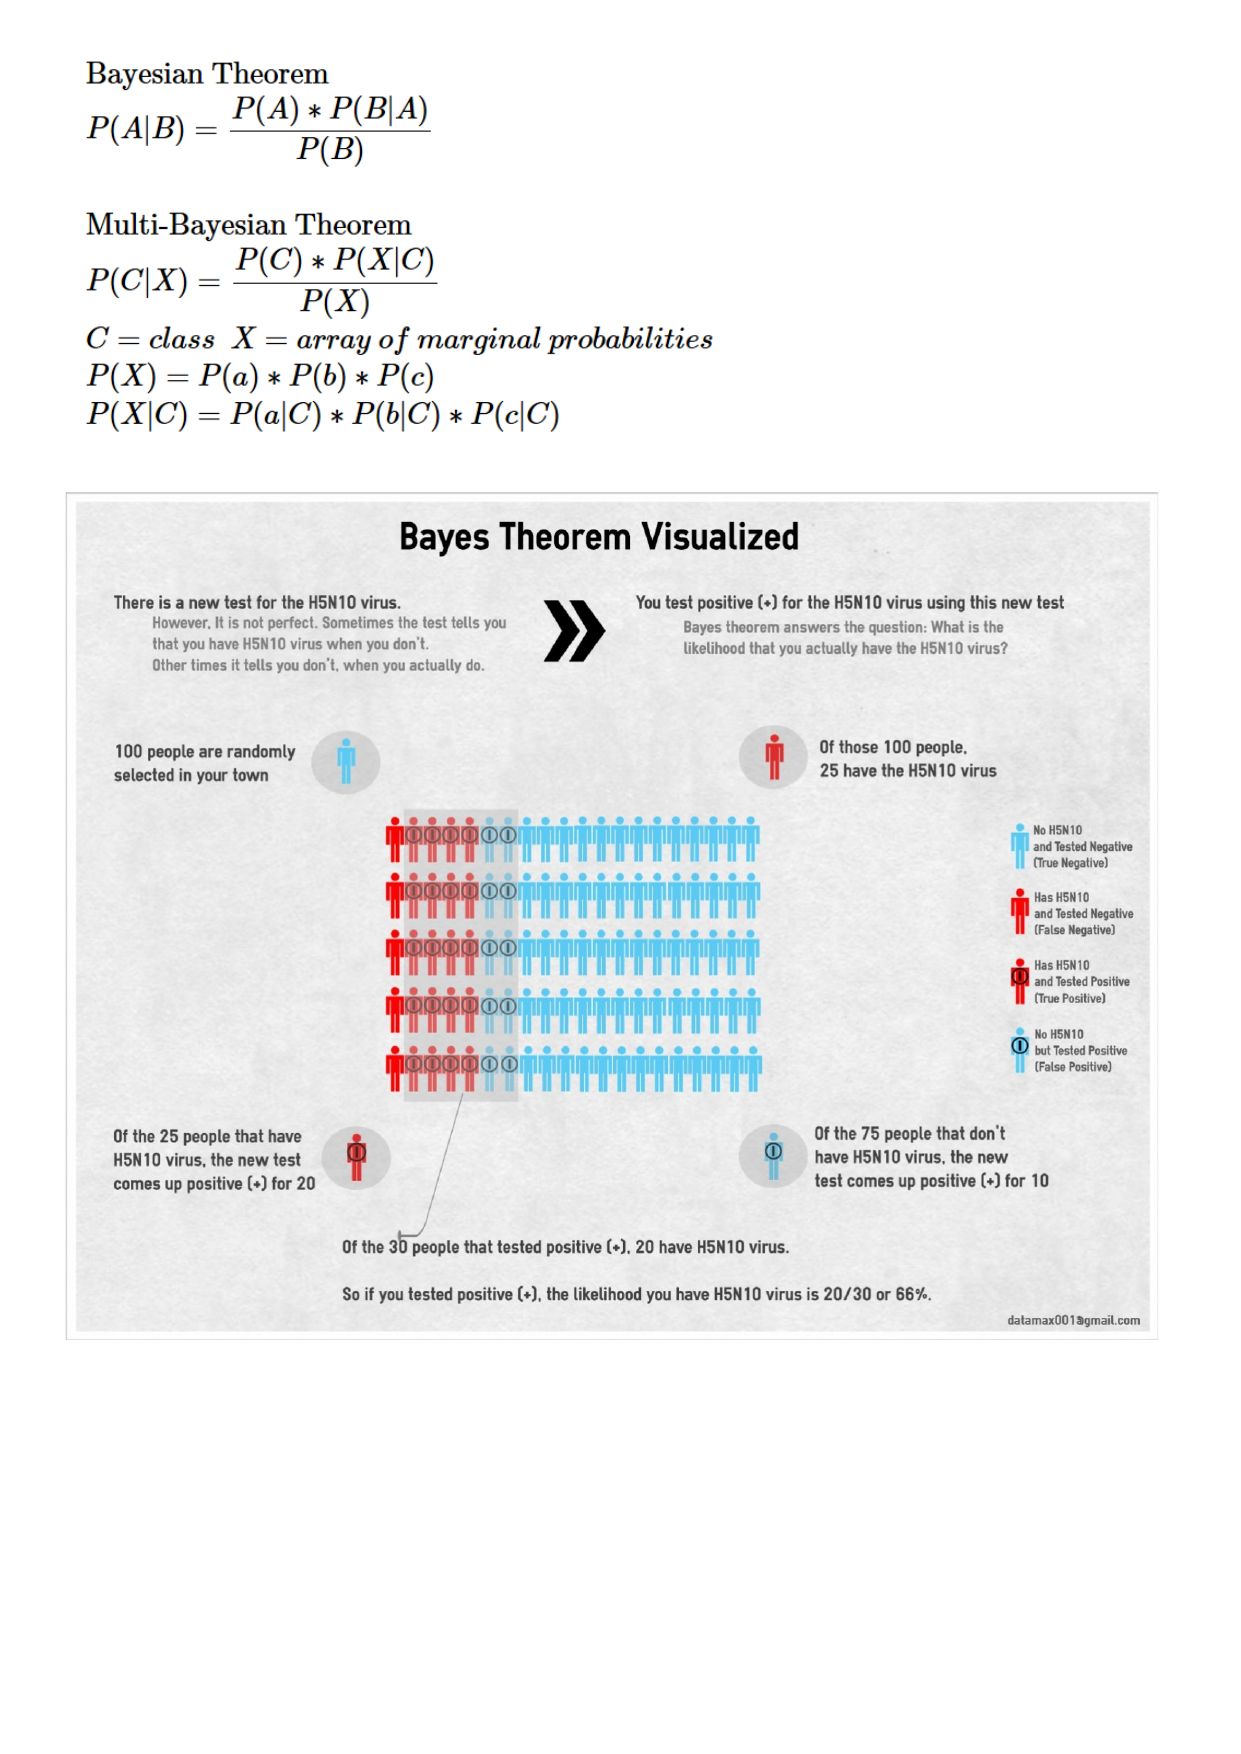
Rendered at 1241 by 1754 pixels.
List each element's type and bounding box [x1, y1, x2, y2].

picture [65, 492, 1159, 1340]
picture [65, 54, 727, 436]
